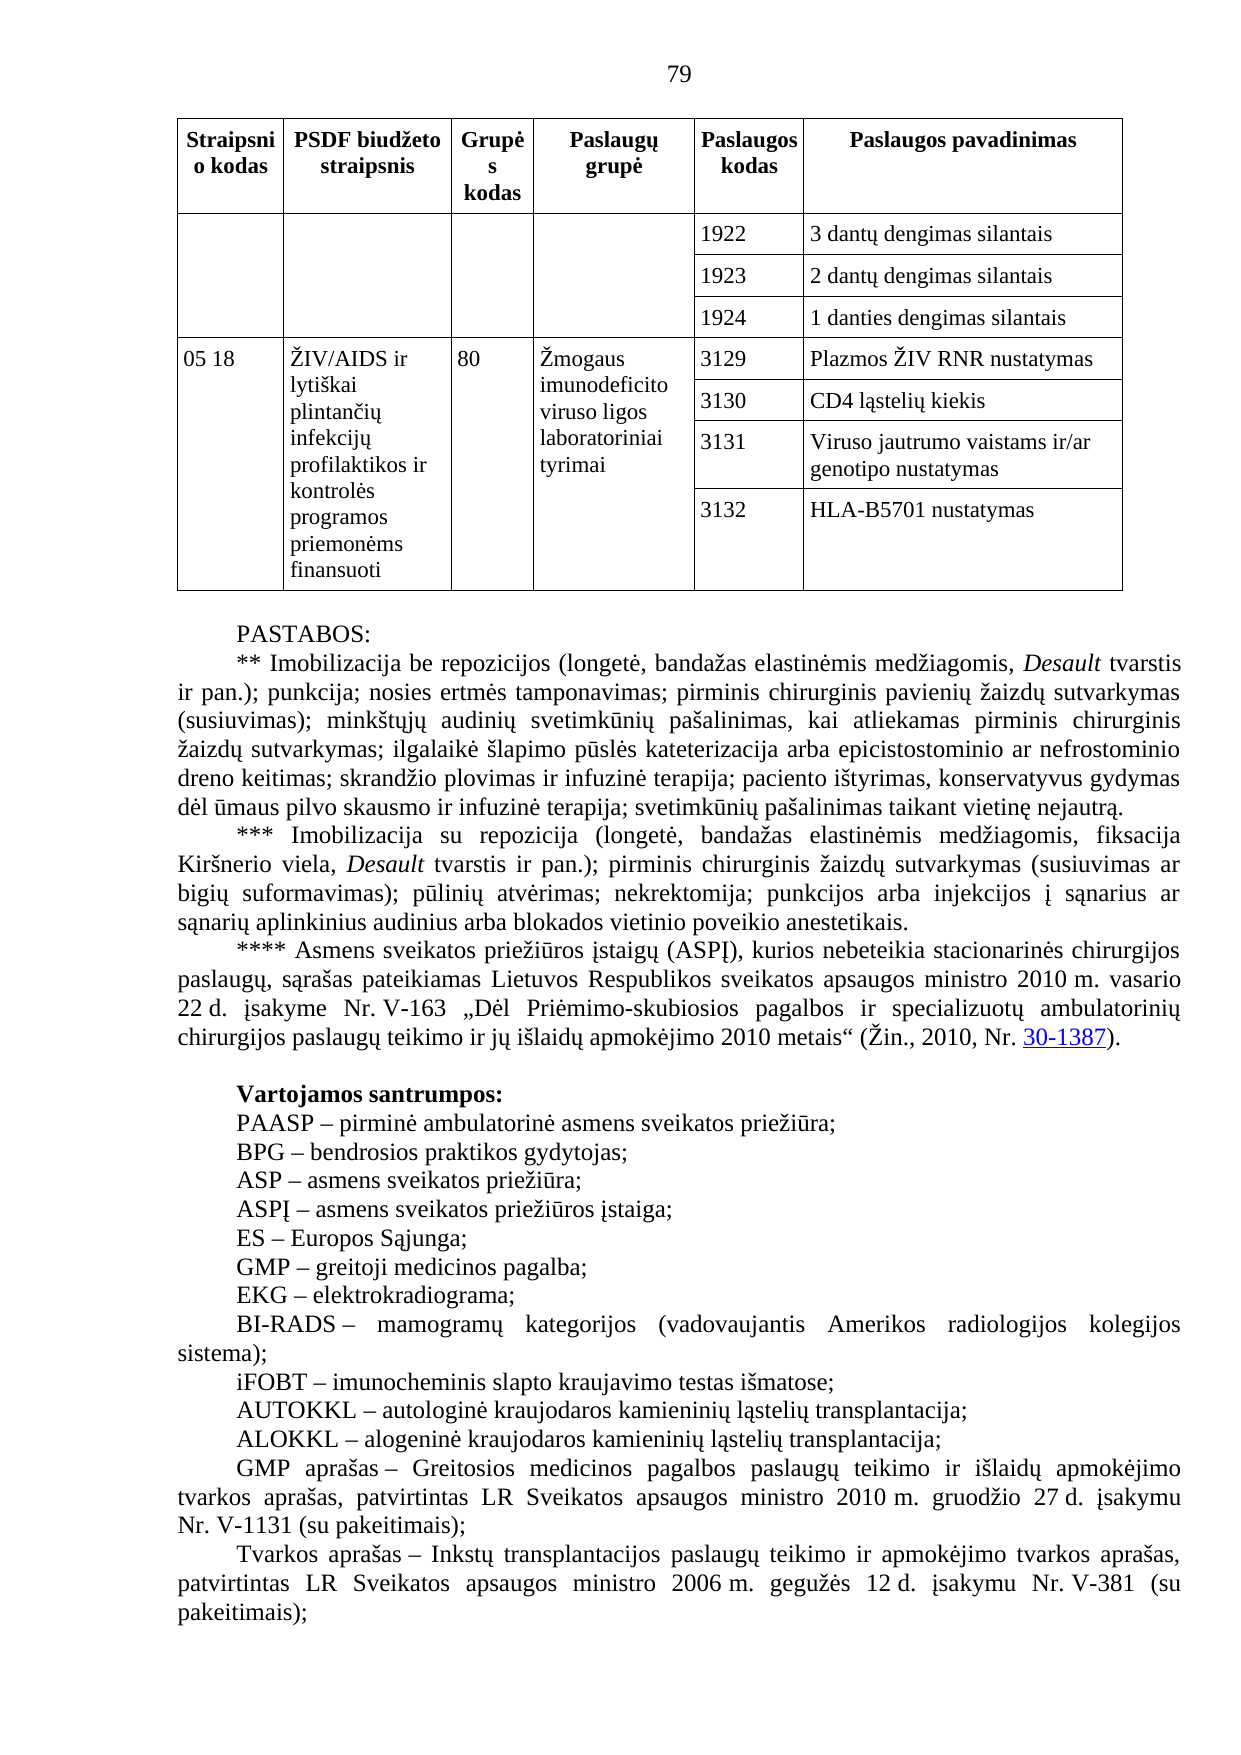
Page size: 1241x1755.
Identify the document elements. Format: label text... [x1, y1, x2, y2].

text BI-RADS – mamogramų kategorijos (vadovaujantis Amerikos radiologijos kolegijos sistema); [177, 1309, 1181, 1367]
table_cell [452, 420, 533, 488]
text ALOKKL – alogeninė kraujodaros kamieninių ląstelių transplantacija; [177, 1424, 1181, 1453]
text Tvarkos aprašas – Inkstų transplantacijos paslaugų teikimo ir apmokėjimo tvarkos aprašas, patvirtintas LR Sveikatos apsaugos ministro 2006 m. gegužės 12 d. įsakymu Nr. V-381 (su pakeitimais); [177, 1539, 1181, 1626]
table_cell Plazmos ŽIV RNR nustatymas [804, 338, 1122, 379]
table_cell Viruso jautrumo vaistams ir/ar genotipo nustatymas [804, 421, 1122, 488]
table_cell 1 danties dengimas silantais [804, 297, 1122, 337]
table_cell 3 dantų dengimas silantais [804, 214, 1122, 254]
text ** Imobilizacija be repozicijos (longetė, bandažas elastinėmis medžiagomis, Desault tvarstis ir pan.); punkcija; nosies ertmės tamponavimas; pirminis chirurginis pavienių žaizdų sutvarkymas (susiuvimas); minkštųjų audinių svetimkūnių pašalinimas, kai atliekamas pirminis chirurginis žaizdų sutvarkymas; ilgalaikė šlapimo pūslės kateterizacija arba epicistostominio ar nefrostominio dreno keitimas; skrandžio plovimas ir infuzinė terapija; paciento ištyrimas, konservatyvus gydymas dėl ūmaus pilvo skausmo ir infuzinė terapija; svetimkūnių pašalinimas taikant vietinę nejautrą. [177, 648, 1181, 821]
table_cell 3131 [695, 421, 803, 488]
table_cell [178, 254, 283, 296]
table_cell [534, 296, 694, 337]
text Vartojamos santrumpos: [177, 1079, 1181, 1108]
text ASP – asmens sveikatos priežiūra; [177, 1166, 1181, 1194]
table_cell [178, 420, 283, 488]
table_cell [534, 488, 694, 589]
text ASPĮ – asmens sveikatos priežiūros įstaiga; [177, 1194, 1181, 1223]
table_cell [284, 296, 451, 337]
text AUTOKKL – autologinė kraujodaros kamieninių ląstelių transplantacija; [177, 1396, 1181, 1424]
text *** Imobilizacija su repozicija (longetė, bandažas elastinėmis medžiagomis, fiksacija Kiršnerio viela, Desault tvarstis ir pan.); pirminis chirurginis žaizdų sutvarkymas (susiuvimas ar bigių suformavimas); pūlinių atvėrimas; nekrektomija; punkcijos arba injekcijos į sąnarius ar sąnarių aplinkinius audinius arba blokados vietinio poveikio anestetikais. [177, 821, 1181, 936]
table_cell 05 18 [178, 338, 283, 379]
table_cell 1923 [695, 255, 803, 296]
table_cell [452, 296, 533, 337]
table_cell 2 dantų dengimas silantais [804, 255, 1122, 296]
text iFOBT – imunocheminis slapto kraujavimo testas išmatose; [177, 1367, 1181, 1396]
table_cell [452, 254, 533, 296]
table_header PSDF biudžeto straipsnis [284, 119, 451, 212]
text GMP aprašas – Greitosios medicinos pagalbos paslaugų teikimo ir išlaidų apmokėjimo tvarkos aprašas, patvirtintas LR Sveikatos apsaugos ministro 2010 m. gruodžio 27 d. įsakymu Nr. V-1131 (su pakeitimais); [177, 1453, 1181, 1539]
text EKG – elektrokradiograma; [177, 1281, 1181, 1309]
table_cell [452, 379, 533, 420]
table_cell Žmogaus imunodeficito viruso ligos laboratoriniai tyrimai [534, 338, 694, 488]
table_cell [534, 214, 694, 254]
table_cell 3130 [695, 380, 803, 420]
text GMP – greitoji medicinos pagalba; [177, 1252, 1181, 1281]
table_cell [452, 488, 533, 589]
table_header Paslaugos kodas [695, 119, 803, 212]
table_cell [534, 254, 694, 296]
text PASTABOS: [177, 619, 1181, 648]
text ES – Europos Sąjunga; [177, 1223, 1181, 1252]
table_header Paslaugų grupė [534, 119, 694, 212]
table_cell [178, 379, 283, 420]
table_cell [452, 214, 533, 254]
text BPG – bendrosios praktikos gydytojas; [177, 1137, 1181, 1166]
table_cell 1922 [695, 214, 803, 254]
table_cell 1924 [695, 297, 803, 337]
table_cell [178, 214, 283, 254]
table_cell HLA-B5701 nustatymas [804, 489, 1122, 589]
table_cell CD4 ląstelių kiekis [804, 380, 1122, 420]
table_header Straipsnio kodas [178, 119, 283, 212]
table_cell ŽIV/AIDS ir lytiškai plintančių infekcijų profilaktikos ir kontrolės programos priemonėms finansuoti [284, 338, 451, 589]
table_cell 3132 [695, 489, 803, 589]
table_cell [178, 488, 283, 589]
text **** Asmens sveikatos priežiūros įstaigų (ASPĮ), kurios nebeteikia stacionarinės chirurgijos paslaugų, sąrašas pateikiamas Lietuvos Respublikos sveikatos apsaugos ministro 2010 m. vasario 22 d. įsakyme Nr. V-163 „Dėl Priėmimo-skubiosios pagalbos ir specializuotų ambulatorinių chirurgijos paslaugų teikimo ir jų išlaidų apmokėjimo 2010 metais“ (Žin., 2010, Nr. 30-1387). [177, 936, 1181, 1051]
table_cell [178, 296, 283, 337]
table_cell 3129 [695, 338, 803, 379]
table_cell 80 [452, 338, 533, 379]
table_cell [284, 214, 451, 254]
table_header Grupės kodas [452, 119, 533, 212]
table_cell [284, 254, 451, 296]
table_header Paslaugos pavadinimas [804, 119, 1122, 212]
text PAASP – pirminė ambulatorinė asmens sveikatos priežiūra; [177, 1108, 1181, 1137]
